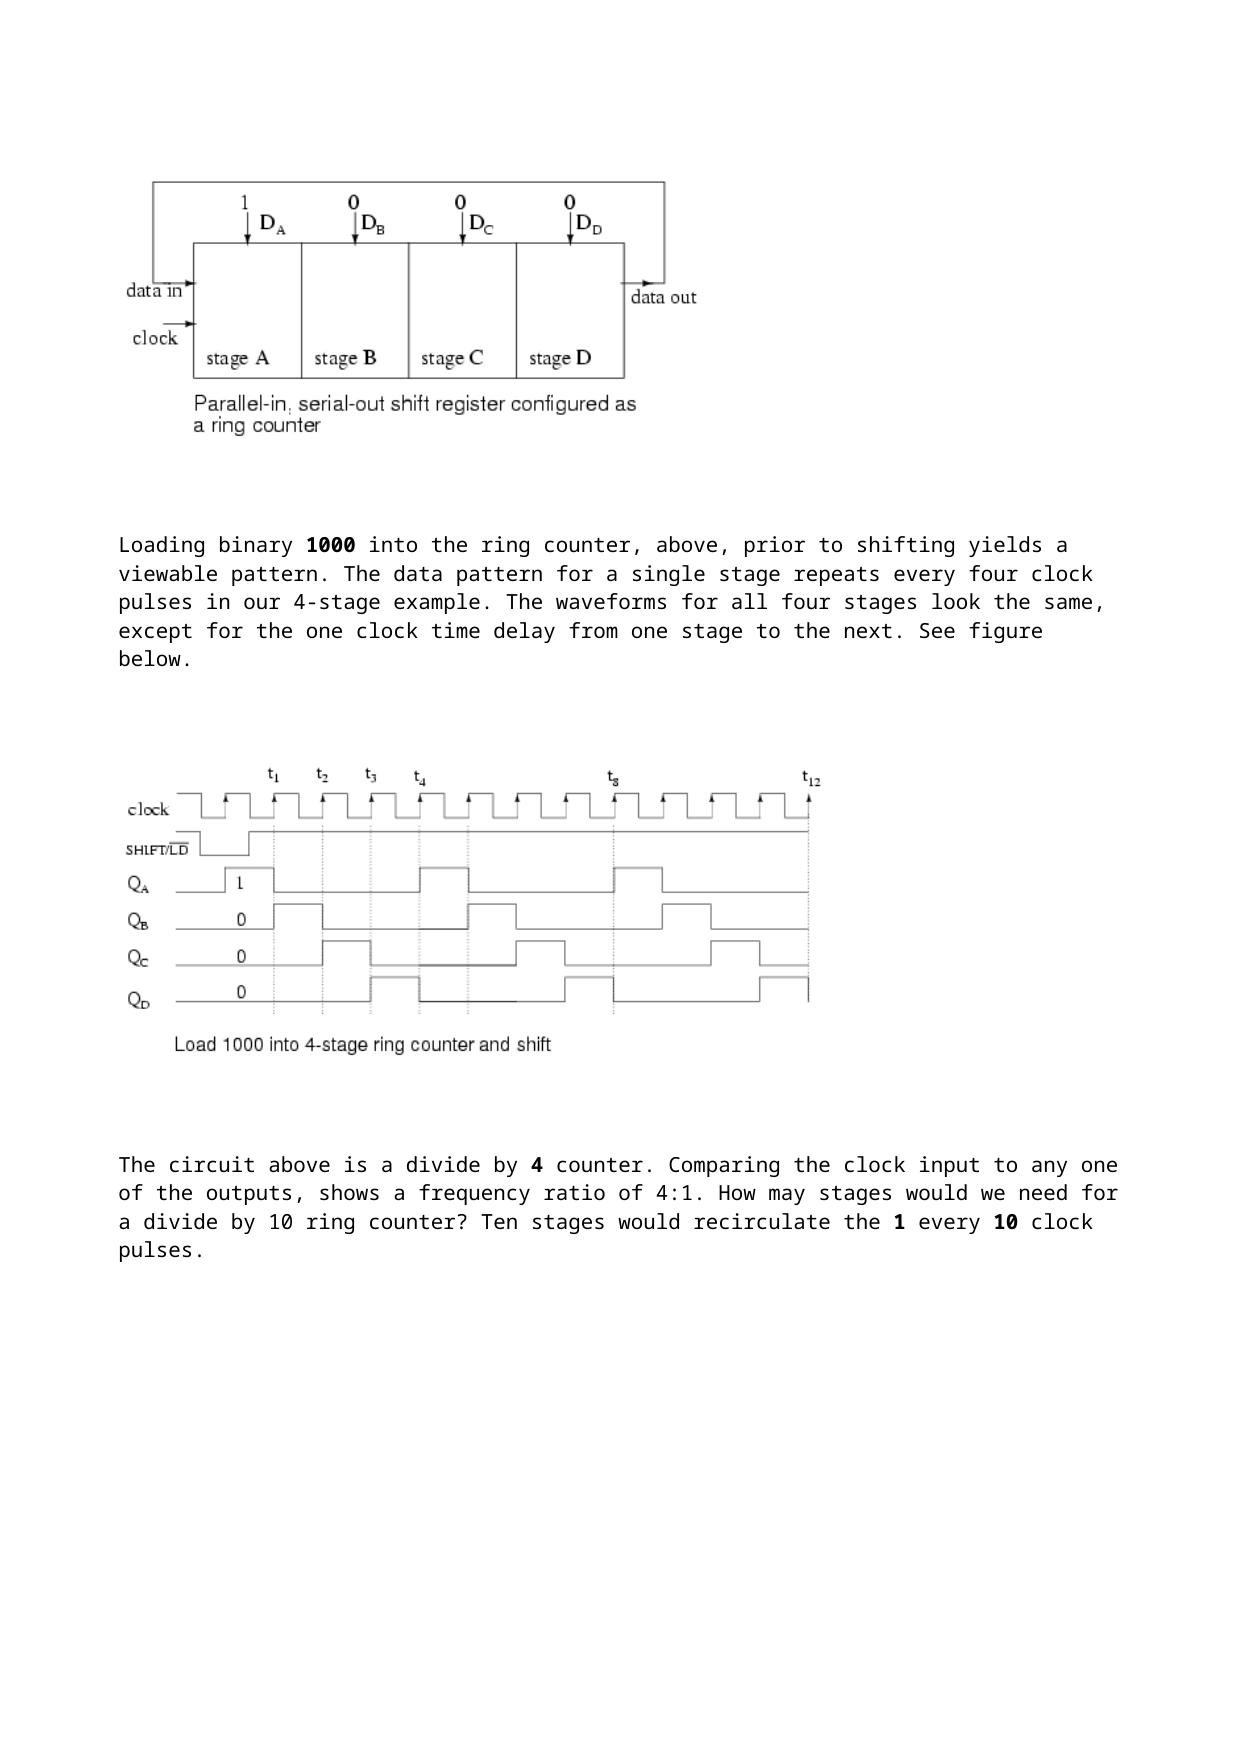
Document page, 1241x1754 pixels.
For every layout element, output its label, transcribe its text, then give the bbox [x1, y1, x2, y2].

text Loading binary 1000 into the ring counter, above, prior to shifting yields a viewable pattern. The data pattern for a single stage repeats every four clock pulses in our 4-stage example. The waveforms for all four stages look the same, except for the one clock time delay from one stage to the next. See figure below. [118, 531, 1122, 673]
text The circuit above is a divide by 4 counter. Comparing the clock input to any one of the outputs, shows a frequency ratio of 4:1. How may stages would we need for a divide by 10 ring counter? Ten stages would recirculate the 1 every 10 clock pulses. [118, 1150, 1122, 1264]
picture [118, 176, 707, 444]
picture [118, 760, 829, 1063]
